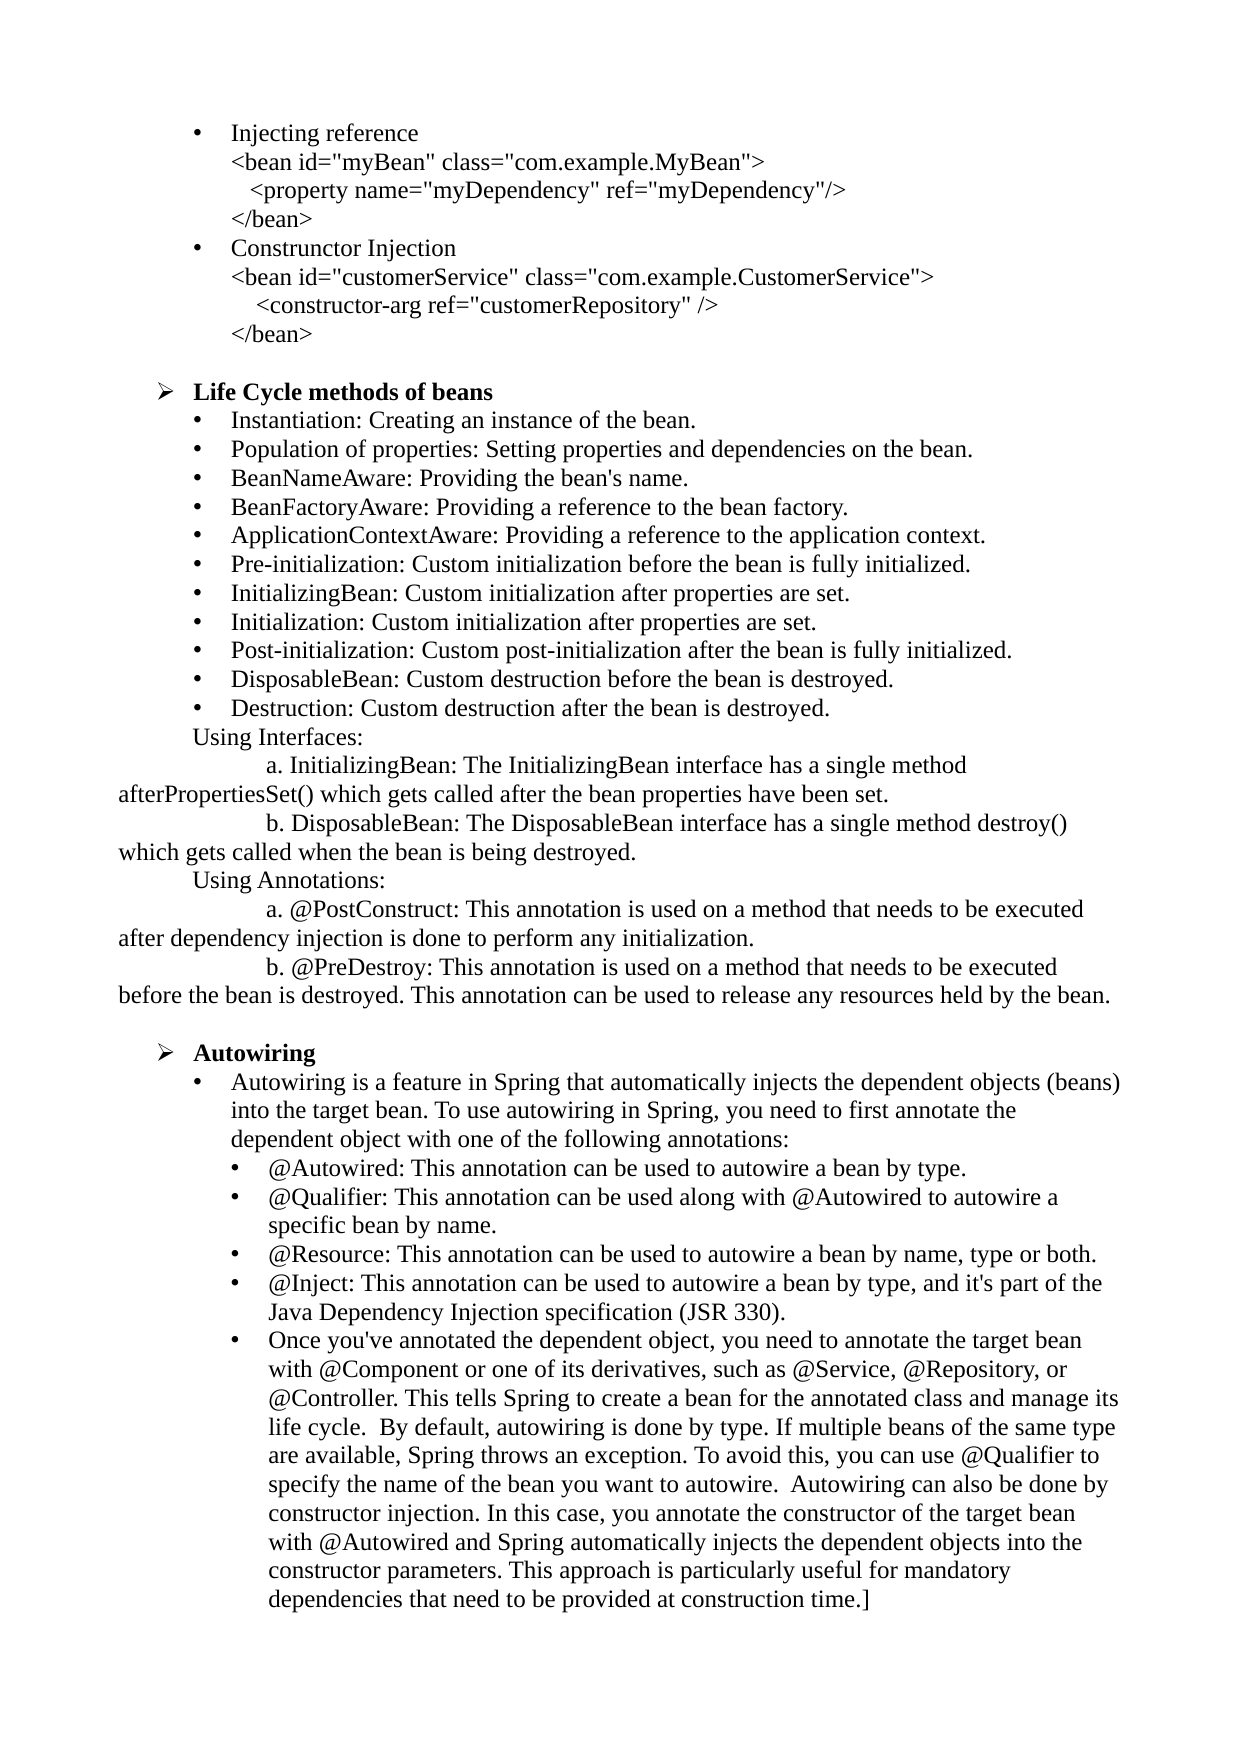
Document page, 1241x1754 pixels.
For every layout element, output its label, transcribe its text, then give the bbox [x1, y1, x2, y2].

list </bean> [193, 319, 1122, 348]
list @Qualifier: This annotation can be used along with @Autowired to autowire a specific bean by name. [231, 1182, 1122, 1239]
list BeanNameAware: Providing the bean's name. [193, 463, 1122, 492]
text Using Interfaces: [118, 722, 1122, 751]
list Injecting reference [193, 118, 1122, 147]
list Pre-initialization: Custom initialization before the bean is fully initialized. [193, 549, 1122, 578]
text b. @PreDestroy: This annotation is used on a method that needs to be executed before the bean is destroyed. This annotation can be used to release any resources held by the bean. [118, 952, 1122, 1009]
text a. InitializingBean: The InitializingBean interface has a single method afterPropertiesSet() which gets called after the bean properties have been set. [118, 751, 1122, 808]
list Autowiring is a feature in Spring that automatically injects the dependent objects (beans) into the target bean. To use autowiring in Spring, you need to first annotate the dependent object with one of the following annotations: [193, 1067, 1122, 1153]
list Population of properties: Setting properties and dependencies on the bean. [193, 434, 1122, 463]
list Construnctor Injection [193, 233, 1122, 262]
list ApplicationContextAware: Providing a reference to the application context. [193, 521, 1122, 549]
list Life Cycle methods of beans [156, 377, 1122, 406]
list BeanFactoryAware: Providing a reference to the bean factory. [193, 492, 1122, 521]
list InitializingBean: Custom initialization after properties are set. [193, 578, 1122, 607]
text b. DisposableBean: The DisposableBean interface has a single method destroy() which gets called when the bean is being destroyed. [118, 808, 1122, 866]
list Post-initialization: Custom post-initialization after the bean is fully initialized. [193, 636, 1122, 664]
list @Autowired: This annotation can be used to autowire a bean by type. [231, 1153, 1122, 1182]
list Initialization: Custom initialization after properties are set. [193, 607, 1122, 636]
list Destruction: Custom destruction after the bean is destroyed. [193, 693, 1122, 722]
list <bean id="customerService" class="com.example.CustomerService"> [193, 262, 1122, 291]
list <constructor-arg ref="customerRepository" /> [193, 291, 1122, 319]
list Once you've annotated the dependent object, you need to annotate the target bean with @Component or one of its derivatives, such as @Service, @Repository, or @Controller. This tells Spring to create a bean for the annotated class and manage its life cycle. By default, autowiring is done by type. If multiple beans of the same type are available, Spring throws an exception. To avoid this, you can use @Qualifier to specify the name of the bean you want to autowire. Autowiring can also be done by constructor injection. In this case, you annotate the constructor of the target bean with @Autowired and Spring automatically injects the dependent objects into the constructor parameters. This approach is particularly useful for mandatory dependencies that need to be provided at construction time.] [231, 1326, 1122, 1613]
list <property name="myDependency" ref="myDependency"/> [193, 176, 1122, 204]
list <bean id="myBean" class="com.example.MyBean"> [193, 147, 1122, 176]
list DisposableBean: Custom destruction before the bean is destroyed. [193, 664, 1122, 693]
list @Resource: This annotation can be used to autowire a bean by name, type or both. [231, 1239, 1122, 1268]
text Using Annotations: [118, 866, 1122, 894]
list Autowiring [156, 1038, 1122, 1067]
list </bean> [193, 204, 1122, 233]
list @Inject: This annotation can be used to autowire a bean by type, and it's part of the Java Dependency Injection specification (JSR 330). [231, 1268, 1122, 1326]
list Instantiation: Creating an instance of the bean. [193, 406, 1122, 434]
text a. @PostConstruct: This annotation is used on a method that needs to be executed after dependency injection is done to perform any initialization. [118, 894, 1122, 952]
